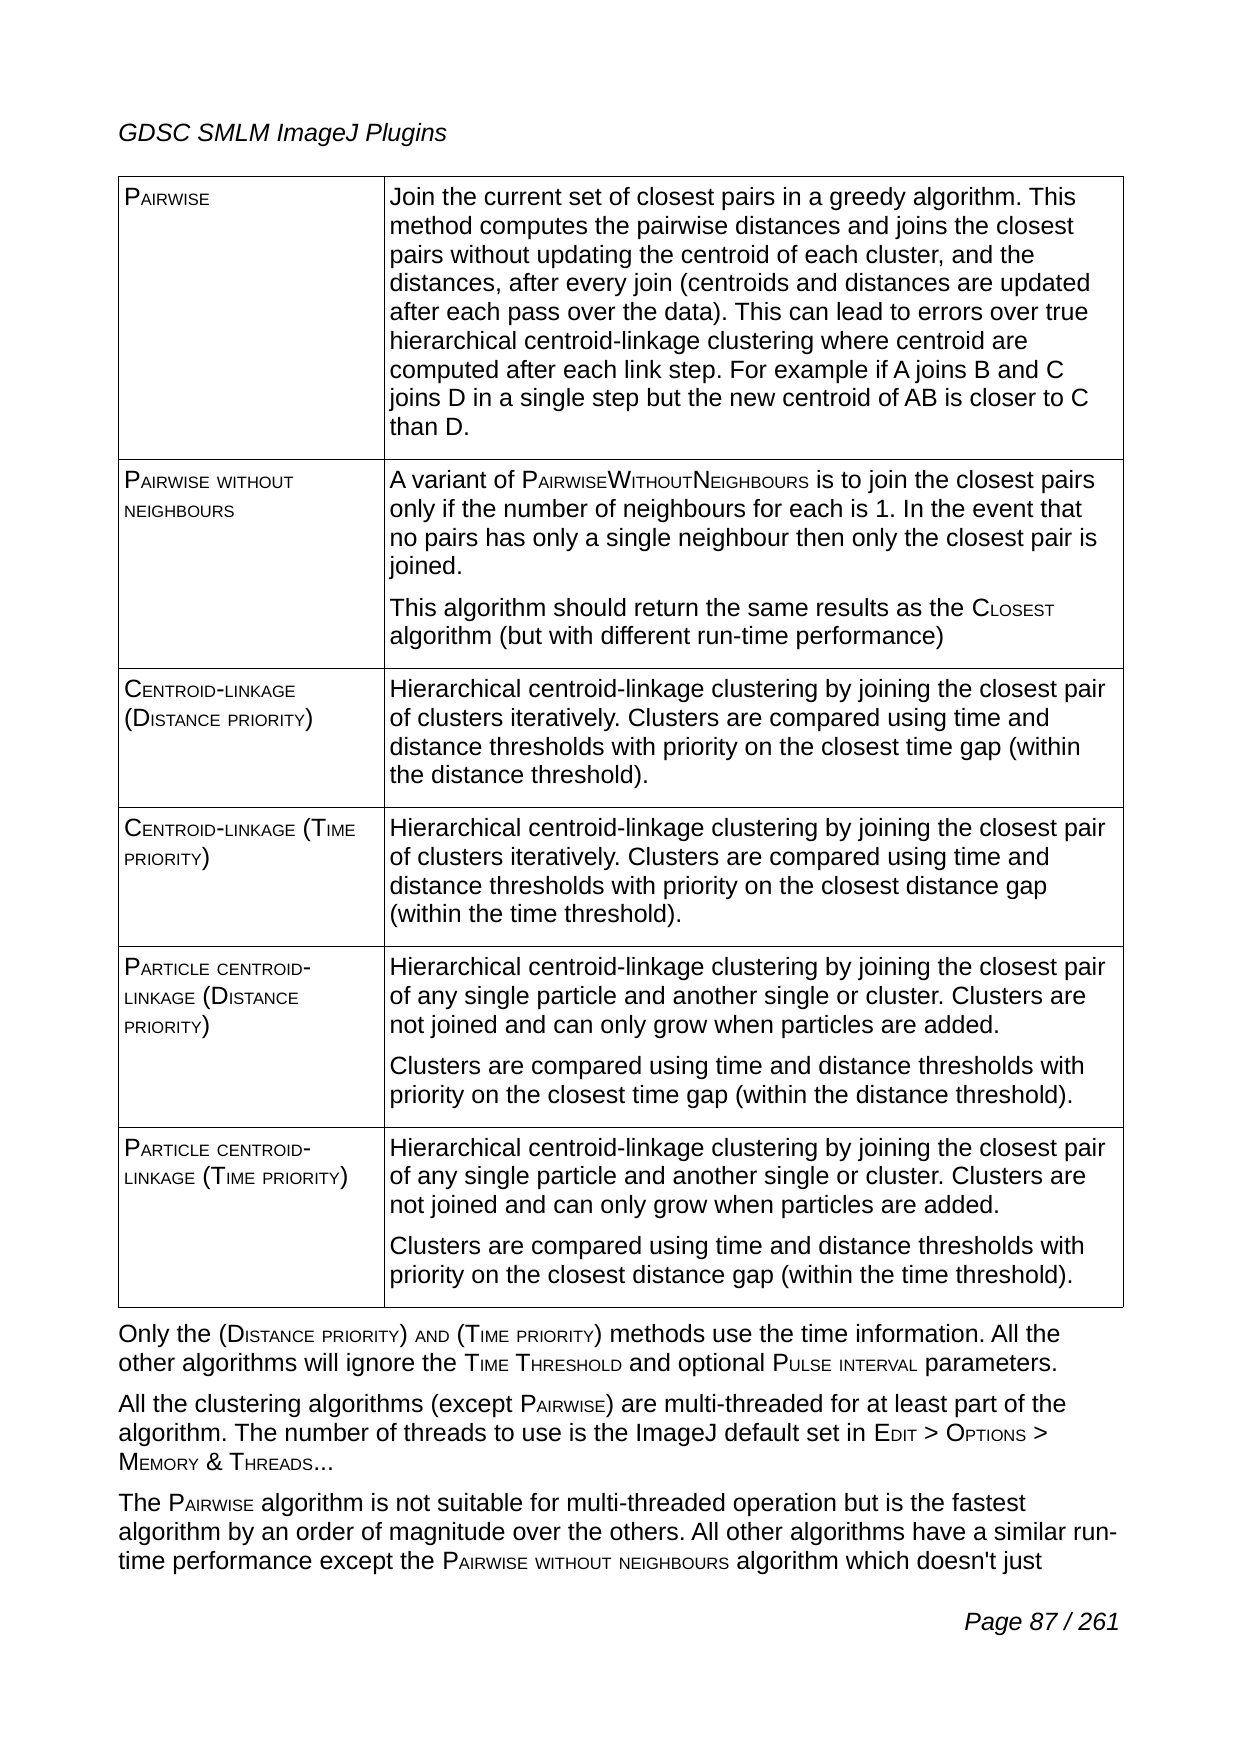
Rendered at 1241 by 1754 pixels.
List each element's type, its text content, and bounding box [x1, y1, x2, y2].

table_cell Centroid-linkage (Time priority) [119, 808, 384, 946]
table_cell Pairwise [119, 177, 384, 459]
table_cell Centroid-linkage (Distance priority) [119, 669, 384, 807]
text Only the (Distance priority) and (Time priority) methods use the time information. All the other algorithms will ignore the Time Threshold and optional Pulse interval parameters. [118, 1319, 1122, 1377]
text All the clustering algorithms (except Pairwise) are multi-threaded for at least part of the algorithm. The number of threads to use is the ImageJ default set in Edit > Options > Memory & Threads... [118, 1389, 1122, 1476]
table_cell Particle centroid-linkage (Distance priority) [119, 947, 384, 1127]
table_cell Hierarchical centroid-linkage clustering by joining the closest pair of any single particle and another single or cluster. Clusters are not joined and can only grow when particles are added. Clusters are compared using time and distance thresholds with priority on the closest distance gap (within the time threshold). [385, 1128, 1123, 1307]
text The Pairwise algorithm is not suitable for multi-threaded operation but is the fastest algorithm by an order of magnitude over the others. All other algorithms have a similar run-time performance except the Pairwise without neighbours algorithm which doesn't just [118, 1488, 1122, 1574]
table_cell Pairwise without neighbours [119, 460, 384, 668]
table_cell Hierarchical centroid-linkage clustering by joining the closest pair of any single particle and another single or cluster. Clusters are not joined and can only grow when particles are added. Clusters are compared using time and distance thresholds with priority on the closest time gap (within the distance threshold). [385, 947, 1123, 1127]
table_cell Hierarchical centroid-linkage clustering by joining the closest pair of clusters iteratively. Clusters are compared using time and distance thresholds with priority on the closest distance gap (within the time threshold). [385, 808, 1123, 946]
table_cell Hierarchical centroid-linkage clustering by joining the closest pair of clusters iteratively. Clusters are compared using time and distance thresholds with priority on the closest time gap (within the distance threshold). [385, 669, 1123, 807]
table_cell A variant of PairwiseWithoutNeighbours is to join the closest pairs only if the number of neighbours for each is 1. In the event that no pairs has only a single neighbour then only the closest pair is joined. This algorithm should return the same results as the Closest algorithm (but with different run-time performance) [385, 460, 1123, 668]
table_cell Particle centroid-linkage (Time priority) [119, 1128, 384, 1307]
table_cell Join the current set of closest pairs in a greedy algorithm. This method computes the pairwise distances and joins the closest pairs without updating the centroid of each cluster, and the distances, after every join (centroids and distances are updated after each pass over the data). This can lead to errors over true hierarchical centroid-linkage clustering where centroid are computed after each link step. For example if A joins B and C joins D in a single step but the new centroid of AB is closer to C than D. [385, 177, 1123, 459]
